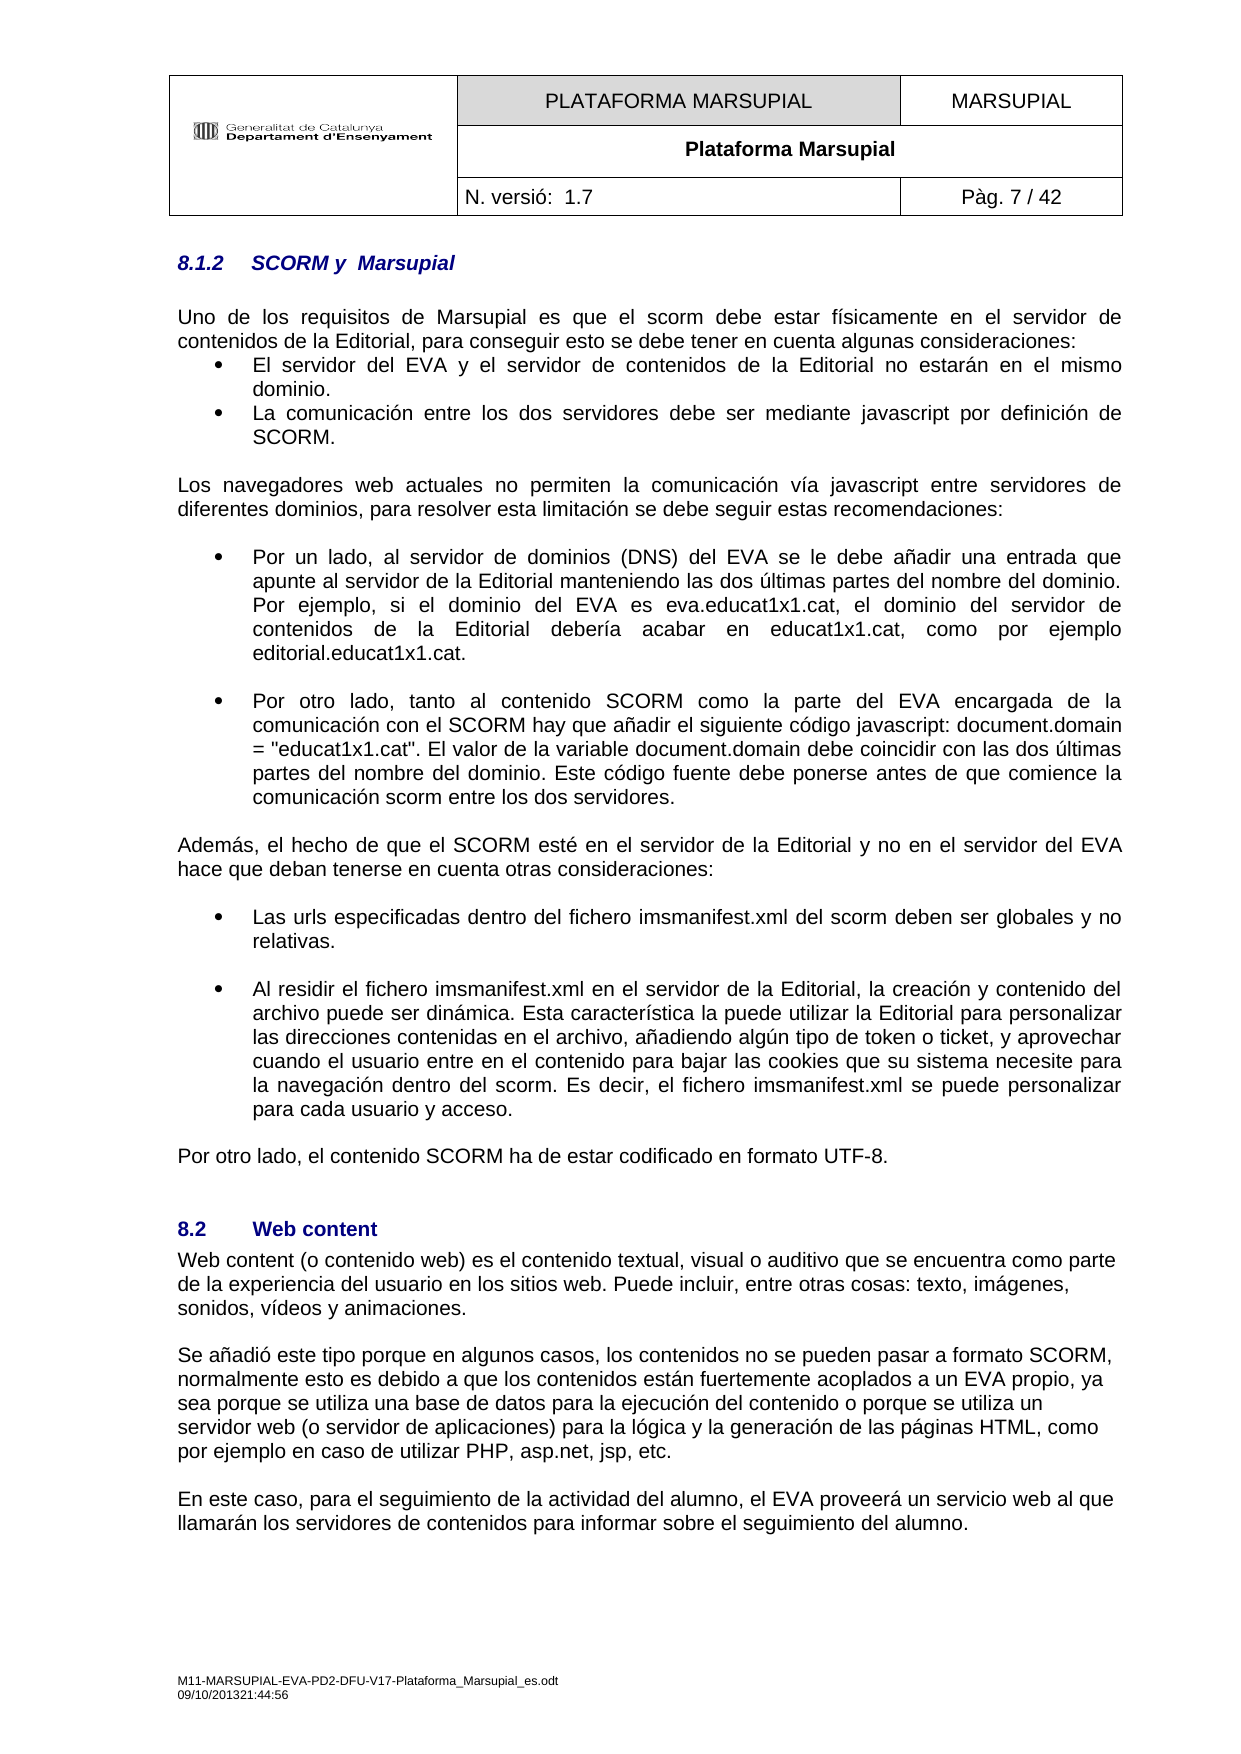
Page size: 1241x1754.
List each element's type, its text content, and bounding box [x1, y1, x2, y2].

text Uno de los requisitos de Marsupial es que el scorm debe estar físicamente en el servidor de contenidos de la Editorial, para conseguir esto se debe tener en cuenta algunas consideraciones: [177, 305, 1122, 353]
text En este caso, para el seguimiento de la actividad del alumno, el EVA proveerá un servicio web al que llamarán los servidores de contenidos para informar sobre el seguimiento del alumno. [177, 1463, 1122, 1535]
text Los navegadores web actuales no permiten la comunicación vía javascript entre servidores de diferentes dominios, para resolver esta limitación se debe seguir estas recomendaciones: [177, 473, 1122, 521]
subtitle SCORM y Marsupial [177, 251, 1122, 275]
list Al residir el fichero imsmanifest.xml en el servidor de la Editorial, la creación y contenido del archivo puede ser dinámica. Esta característica la puede utilizar la Editorial para personalizar las direcciones contenidas en el archivo, añadiendo algún tipo de token o ticket, y aprovechar cuando el usuario entre en el contenido para bajar las cookies que su sistema necesite para la navegación dentro del scorm. Es decir, el fichero imsmanifest.xml se puede personalizar para cada usuario y acceso. [215, 977, 1122, 1120]
list El servidor del EVA y el servidor de contenidos de la Editorial no estarán en el mismo dominio. [215, 353, 1122, 401]
text Se añadió este tipo porque en algunos casos, los contenidos no se pueden pasar a formato SCORM, normalmente esto es debido a que los contenidos están fuertemente acoplados a un EVA propio, ya sea porque se utiliza una base de datos para la ejecución del contenido o porque se utiliza un servidor web (o servidor de aplicaciones) para la lógica y la generación de las páginas HTML, como por ejemplo en caso de utilizar PHP, asp.net, jsp, etc. [177, 1343, 1122, 1463]
subtitle Web content [177, 1217, 1122, 1241]
list Las urls especificadas dentro del fichero imsmanifest.xml del scorm deben ser globales y no relativas. [215, 904, 1122, 953]
text Por otro lado, el contenido SCORM ha de estar codificado en formato UTF-8. [177, 1144, 1122, 1168]
text Web content (o contenido web) es el contenido textual, visual o auditivo que se encuentra como parte de la experiencia del usuario en los sitios web. Puede incluir, entre otras cosas: texto, imágenes, sonidos, vídeos y animaciones. [177, 1247, 1122, 1319]
list Por un lado, al servidor de dominios (DNS) del EVA se le debe añadir una entrada que apunte al servidor de la Editorial manteniendo las dos últimas partes del nombre del dominio. Por ejemplo, si el dominio del EVA es eva.educat1x1.cat, el dominio del servidor de contenidos de la Editorial debería acabar en educat1x1.cat, como por ejemplo editorial.educat1x1.cat. [215, 545, 1122, 665]
list La comunicación entre los dos servidores debe ser mediante javascript por definición de SCORM. [215, 401, 1122, 449]
list Por otro lado, tanto al contenido SCORM como la parte del EVA encargada de la comunicación con el SCORM hay que añadir el siguiente código javascript: document.domain = "educat1x1.cat". El valor de la variable document.domain debe coincidir con las dos últimas partes del nombre del dominio. Este código fuente debe ponerse antes de que comience la comunicación scorm entre los dos servidores. [215, 689, 1122, 809]
text Además, el hecho de que el SCORM esté en el servidor de la Editorial y no en el servidor del EVA hace que deban tenerse en cuenta otras consideraciones: [177, 833, 1122, 881]
